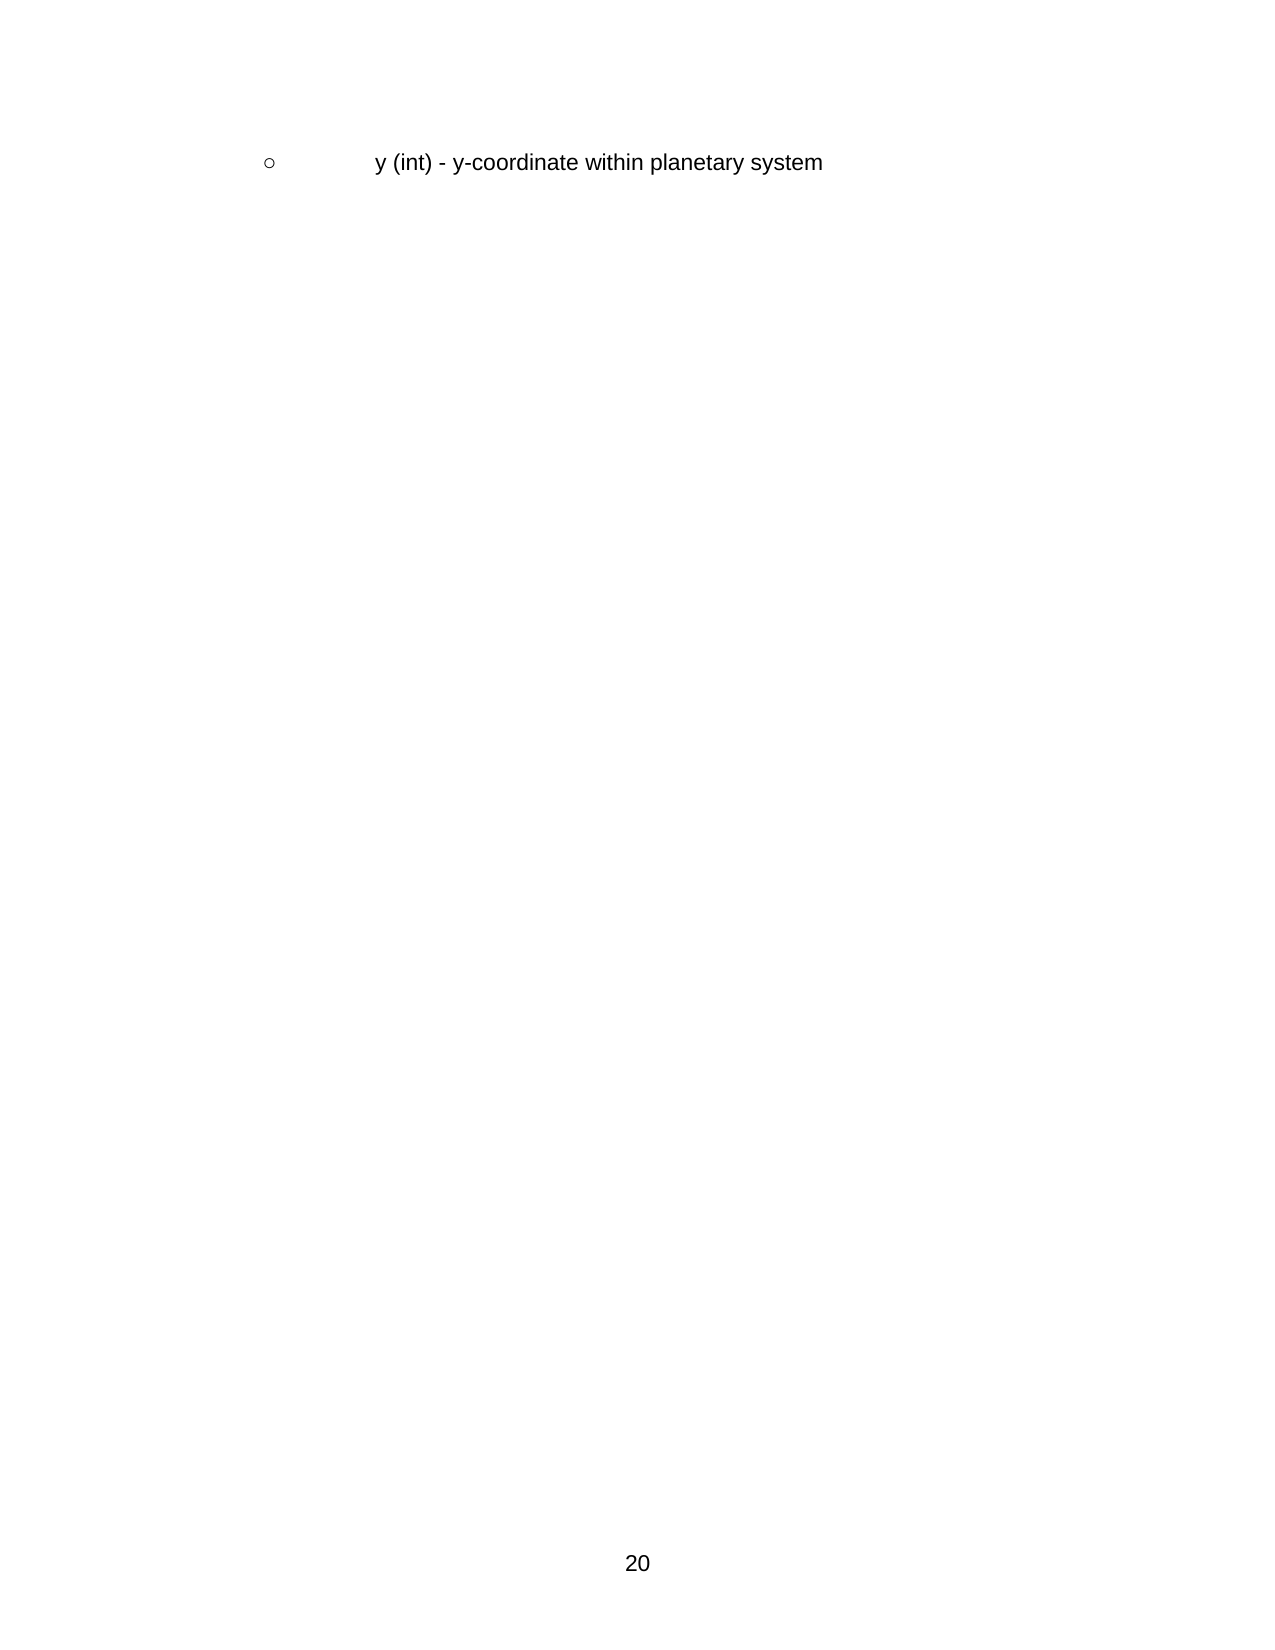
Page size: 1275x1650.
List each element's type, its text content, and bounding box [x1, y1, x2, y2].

list y (int) - y-coordinate within planetary system [262, 150, 1125, 176]
